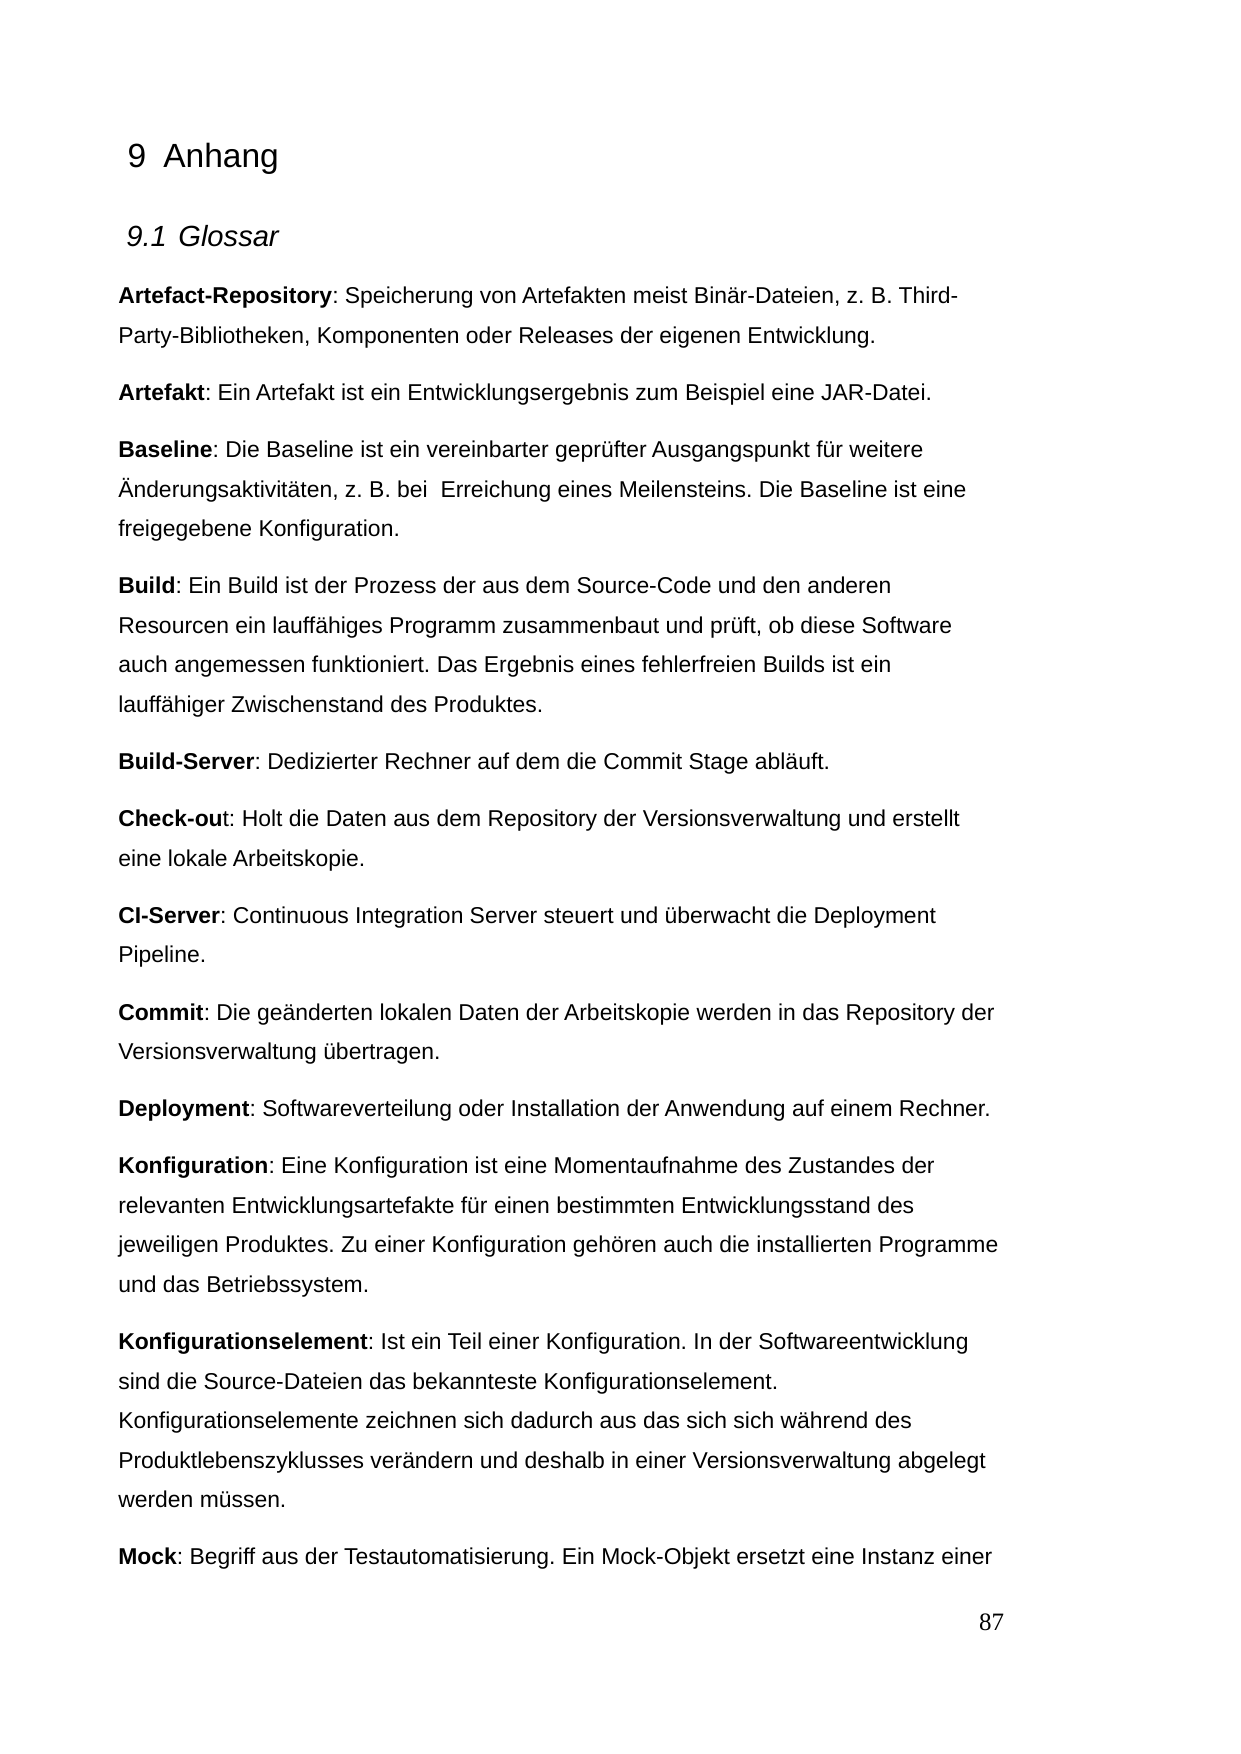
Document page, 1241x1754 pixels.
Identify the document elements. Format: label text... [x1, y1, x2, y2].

text CI-Server: Continuous Integration Server steuert und überwacht die Deployment Pipeline. [118, 902, 1004, 968]
text Konfiguration: Eine Konfiguration ist eine Momentaufnahme des Zustandes der relevanten Entwicklungsartefakte für einen bestimmten Entwicklungsstand des jeweiligen Produktes. Zu einer Konfiguration gehören auch die installierten Programme und das Betriebssystem. [118, 1152, 1004, 1297]
text Build-Server: Dedizierter Rechner auf dem die Commit Stage abläuft. [118, 748, 1004, 774]
subtitle Anhang [118, 136, 1004, 174]
text Konfigurationselement: Ist ein Teil einer Konfiguration. In der Softwareentwicklung sind die Source-Dateien das bekannteste Konfigurationselement. Konfigurationselemente zeichnen sich dadurch aus das sich sich während des Produktlebenszyklusses verändern und deshalb in einer Versionsverwaltung abgelegt werden müssen. [118, 1328, 1004, 1512]
text Build: Ein Build ist der Prozess der aus dem Source-Code und den anderen Resourcen ein lauffähiges Programm zusammenbaut und prüft, ob diese Software auch angemessen funktioniert. Das Ergebnis eines fehlerfreien Builds ist ein lauffähiger Zwischenstand des Produktes. [118, 572, 1004, 717]
text Artefact-Repository: Speicherung von Artefakten meist Binär-Dateien, z. B. Third-Party-Bibliotheken, Komponenten oder Releases der eigenen Entwicklung. [118, 282, 1004, 348]
subtitle Glossar [118, 219, 1004, 252]
text Baseline: Die Baseline ist ein vereinbarter geprüfter Ausgangspunkt für weitere Änderungsaktivitäten, z. B. bei Erreichung eines Meilensteins. Die Baseline ist eine freigegebene Konfiguration. [118, 436, 1004, 542]
text Commit: Die geänderten lokalen Daten der Arbeitskopie werden in das Repository der Versionsverwaltung übertragen. [118, 999, 1004, 1064]
text Check-out: Holt die Daten aus dem Repository der Versionsverwaltung und erstellt eine lokale Arbeitskopie. [118, 805, 1004, 871]
text Artefakt: Ein Artefakt ist ein Entwicklungsergebnis zum Beispiel eine JAR-Datei. [118, 379, 1004, 406]
text Deployment: Softwareverteilung oder Installation der Anwendung auf einem Rechner. [118, 1095, 1004, 1122]
text Mock: Begriff aus der Testautomatisierung. Ein Mock-Objekt ersetzt eine Instanz einer [118, 1543, 1004, 1569]
